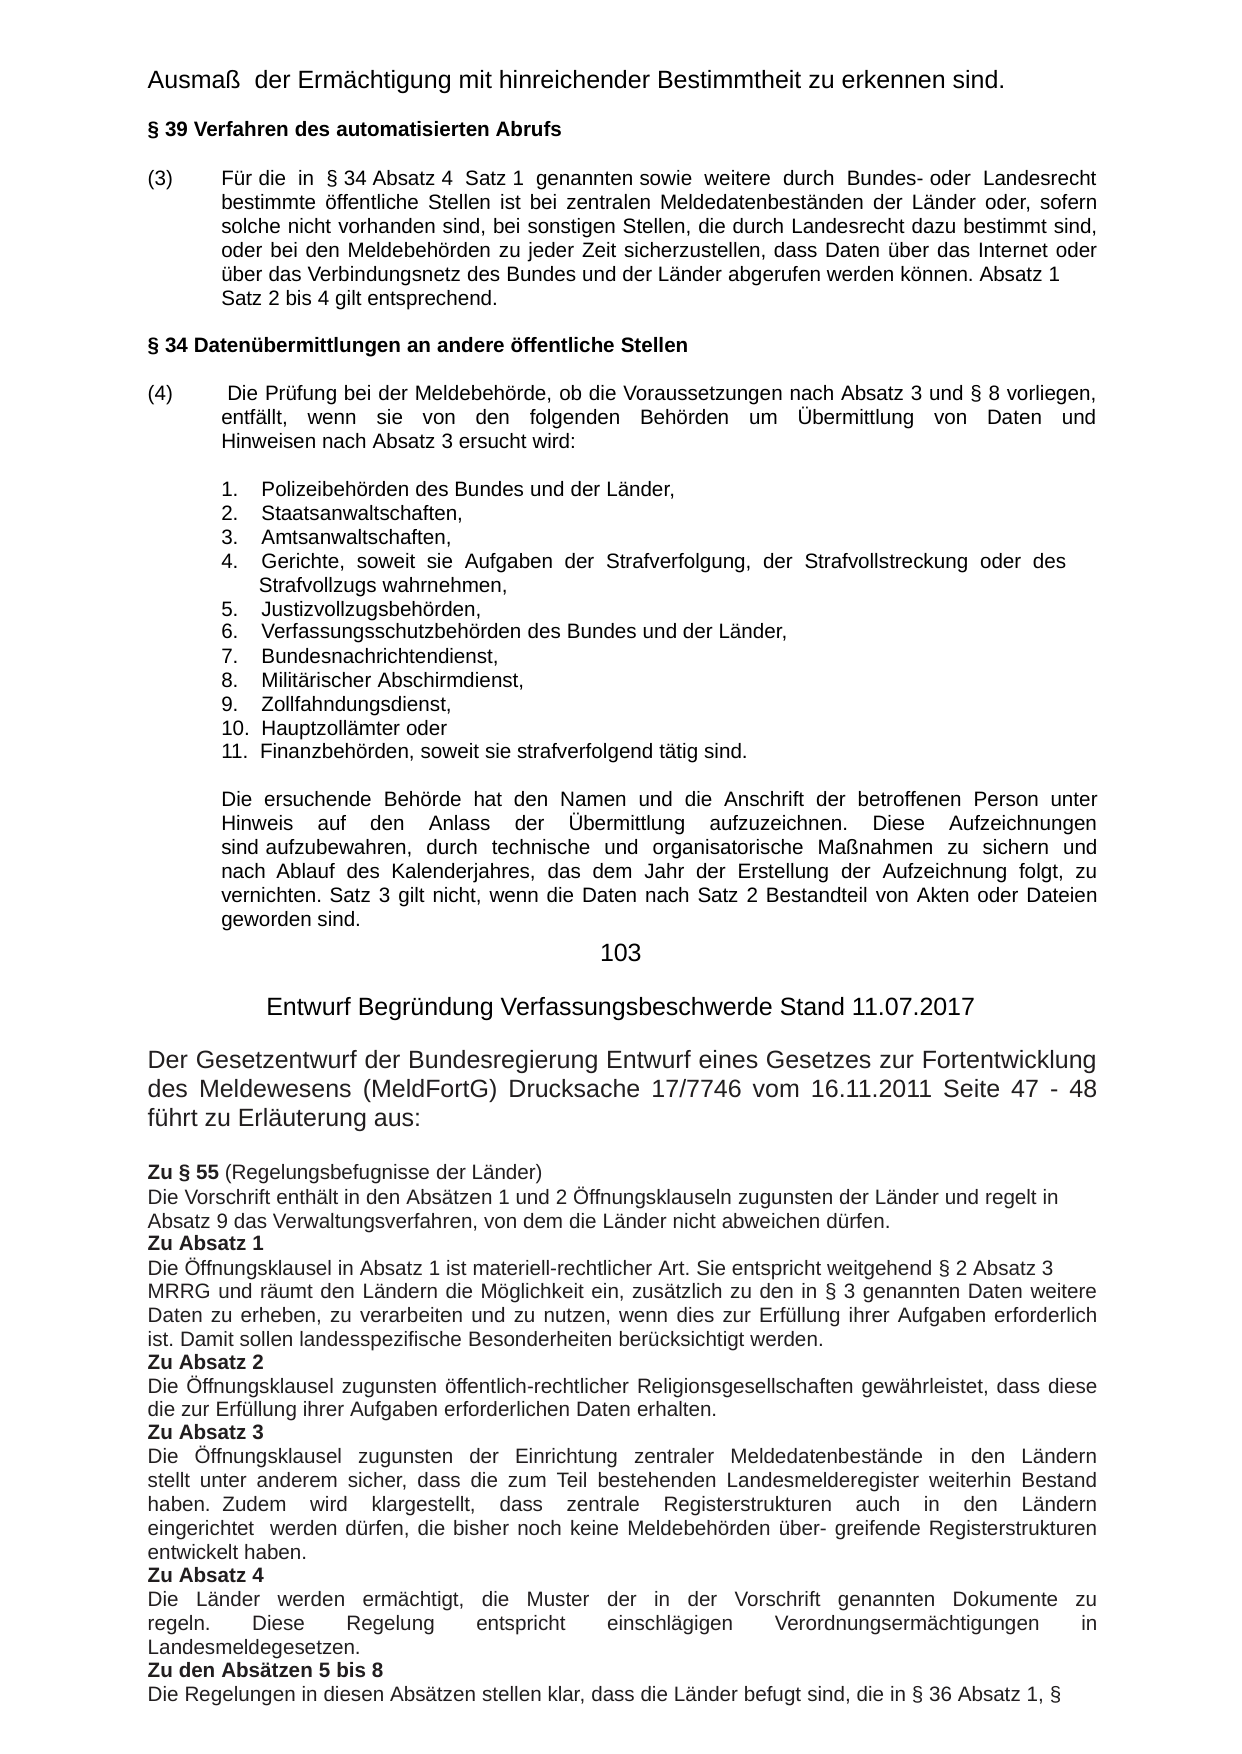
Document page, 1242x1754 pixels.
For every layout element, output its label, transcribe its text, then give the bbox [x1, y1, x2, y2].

text Die Vorschrift enthält in den Absätzen 1 und 2 Öffnungsklauseln zugunsten der Länder und regelt in [147, 1184, 1097, 1208]
text 11. Finanzbehörden, soweit sie strafverfolgend tätig sind. [221, 739, 755, 763]
text § 34 Datenübermittlungen an andere öffentliche Stellen [147, 333, 697, 357]
text Zu Absatz 3 [147, 1421, 269, 1444]
text Zu § 55 (Regelungsbefugnisse der Länder) [147, 1160, 550, 1184]
text 9. Zollfahndungsdienst, [221, 691, 455, 715]
text Zu Absatz 2 [147, 1351, 269, 1374]
text 5. Justizvollzugsbehörden, [221, 597, 485, 621]
text Die Öffnungsklausel zugunsten öffentlich-rechtlicher Religionsgesellschaften gewährleistet, dass diese die zur Erfüllung ihrer Aufgaben erforderlichen Daten erhalten. [147, 1375, 1097, 1421]
text (3) Für die in § 34 Absatz 4 Satz 1 genannten sowie weitere durch Bundes- oder Landesrecht bestimmte öffentliche Stellen ist bei zentralen Meldedatenbeständen der Länder oder, sofern solche nicht vorhanden sind, bei sonstigen Stellen, die durch Landesrecht dazu bestimmt sind, oder bei den Meldebehörden zu jeder Zeit sicherzustellen, dass Daten über das Internet oder über das Verbindungsnetz des Bundes und der Länder abgerufen werden können. Absatz 1 [147, 166, 1097, 285]
text 6. Verfassungsschutzbehörden des Bundes und der Länder, [221, 621, 796, 643]
text Die Länder werden ermächtigt, die Muster der in der Vorschrift genannten Dokumente zu regeln. Diese Regelung entspricht einschlägigen Verordnungsermächtigungen in Landesmeldegesetzen. [147, 1587, 1097, 1659]
text MRRG und räumt den Ländern die Möglichkeit ein, zusätzlich zu den in § 3 genannten Daten weitere Daten zu erheben, zu verarbeiten und zu nutzen, wenn dies zur Erfüllung ihrer Aufgaben erforderlich ist. Damit sollen landesspezifische Besonderheiten berücksichtigt werden. [147, 1279, 1097, 1351]
text Die Öffnungsklausel in Absatz 1 ist materiell-rechtlicher Art. Sie entspricht weitgehend § 2 Absatz 3 [147, 1255, 1097, 1279]
text Zu Absatz 1 [147, 1232, 269, 1255]
text Die ersuchende Behörde hat den Namen und die Anschrift der betroffenen Person unter Hinweis auf den Anlass der Übermittlung aufzuzeichnen. Diese Aufzeichnungen sind aufzubewahren, durch technische und organisatorische Maßnahmen zu sichern und nach Ablauf des Kalenderjahres, das dem Jahr der Erstellung der Aufzeichnung folgt, zu vernichten. Satz 3 gilt nicht, wenn die Daten nach Satz 2 Bestandteil von Akten oder Dateien geworden sind. [221, 787, 1098, 931]
text 2. Staatsanwaltschaften, [221, 501, 466, 525]
text Entwurf Begründung Verfassungsbeschwerde Stand 11.07.2017 [259, 992, 982, 1021]
text 10. Hauptzollämter oder [221, 715, 450, 739]
text (4) Die Prüfung bei der Meldebehörde, ob die Voraussetzungen nach Absatz 3 und § 8 vorliegen, entfällt, wenn sie von den folgenden Behörden um Übermittlung von Daten und Hinweisen nach Absatz 3 ersucht wird: [147, 381, 1097, 453]
text Strafvollzugs wahrnehmen, [258, 573, 1106, 597]
text Die Öffnungsklausel zugunsten der Einrichtung zentraler Meldedatenbestände in den Ländern stellt unter anderem sicher, dass die zum Teil bestehenden Landesmelderegister weiterhin Bestand haben. Zudem wird klargestellt, dass zentrale Registerstrukturen auch in den Ländern eingerichtet werden dürfen, die bisher noch keine Meldebehörden über- greifende Registerstrukturen entwickelt haben. [147, 1444, 1097, 1564]
text 8. Militärischer Abschirmdienst, [221, 667, 528, 691]
text 3. Amtsanwaltschaften, [221, 525, 455, 549]
text Zu den Absätzen 5 bis 8 [147, 1659, 389, 1682]
text Zu Absatz 4 [147, 1564, 269, 1587]
text 103 [595, 938, 646, 967]
text Absatz 9 das Verwaltungsverfahren, von dem die Länder nicht abweichen dürfen. [147, 1208, 902, 1232]
text 1. Polizeibehörden des Bundes und der Länder, [221, 477, 681, 501]
text Satz 2 bis 4 gilt entsprechend. [221, 285, 504, 309]
text Der Gesetzentwurf der Bundesregierung Entwurf eines Gesetzes zur Fortentwicklung des Meldewesens (MeldFortG) Drucksache 17/7746 vom 16.11.2011 Seite 47 - 48 führt zu Erläuterung aus: [147, 1045, 1098, 1132]
text Ausmaß der Ermächtigung mit hinreichender Bestimmtheit zu erkennen sind. [147, 64, 1099, 93]
text § 39 Verfahren des automatisierten Abrufs [147, 117, 571, 141]
text 4. Gerichte, soweit sie Aufgaben der Strafverfolgung, der Strafvollstreckung oder des [221, 549, 1097, 573]
text 7. Bundesnachrichtendienst, [221, 643, 502, 667]
text Die Regelungen in diesen Absätzen stellen klar, dass die Länder befugt sind, die in § 36 Absatz 1, § [147, 1682, 1097, 1706]
